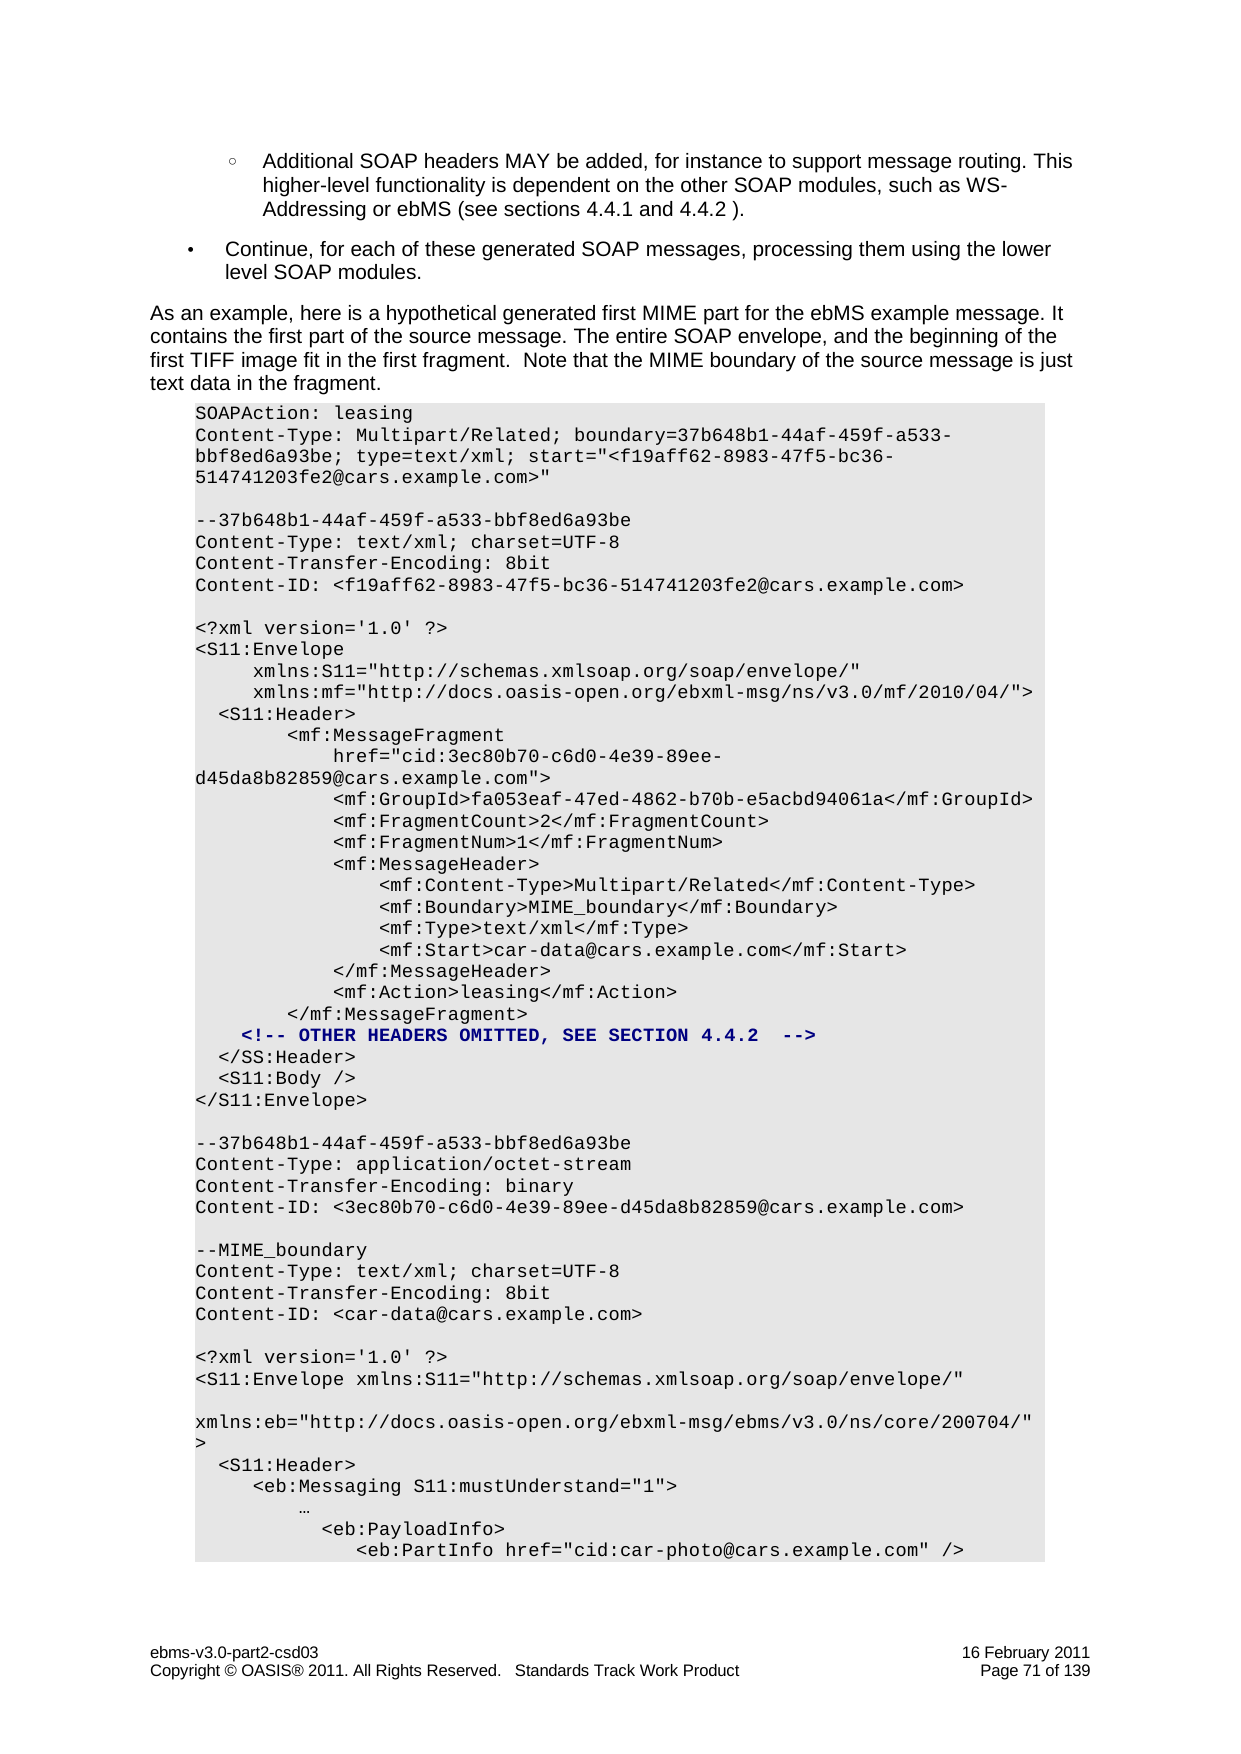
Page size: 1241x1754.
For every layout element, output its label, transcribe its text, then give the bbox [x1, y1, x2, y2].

text SOAPAction: leasing [195, 403, 1045, 425]
text <mf:MessageHeader> [195, 854, 1045, 876]
text <mf:FragmentNum>1</mf:FragmentNum> [195, 833, 1045, 854]
text --MIME_boundary [195, 1240, 1045, 1262]
text Content-Type: text/xml; charset=UTF-8 [195, 532, 1045, 554]
text <?xml version='1.0' ?> [195, 1348, 1045, 1369]
text Content-ID: <f19aff62-8983-47f5-bc36-514741203fe2@cars.example.com> [195, 575, 1045, 597]
text Content-Transfer-Encoding: 8bit [195, 1283, 1045, 1305]
text <eb:Messaging S11:mustUnderstand="1"> [195, 1476, 1045, 1498]
text xmlns:eb="http://docs.oasis-open.org/ebxml-msg/ebms/v3.0/ns/core/200704/"> [195, 1391, 1045, 1455]
text <mf:MessageFragment [195, 725, 1045, 747]
text <eb:PayloadInfo> [195, 1519, 1045, 1541]
text Content-ID: <3ec80b70-c6d0-4e39-89ee-d45da8b82859@cars.example.com> [195, 1197, 1045, 1219]
text <?xml version='1.0' ?> [195, 618, 1045, 639]
text Content-Type: application/octet-stream [195, 1154, 1045, 1176]
text Content-Type: text/xml; charset=UTF-8 [195, 1262, 1045, 1283]
text <S11:Envelope [195, 639, 1045, 661]
list Continue, for each of these generated SOAP messages, processing them using the lower level SOAP modules. [187, 237, 1090, 284]
text Content-Transfer-Encoding: 8bit [195, 554, 1045, 575]
text <mf:Type>text/xml</mf:Type> [195, 918, 1045, 940]
text <S11:Header> [195, 1455, 1045, 1476]
text --37b648b1-44af-459f-a533-bbf8ed6a93be [195, 511, 1045, 532]
list Additional SOAP headers MAY be added, for instance to support message routing. This higher-level functionality is dependent on the other SOAP modules, such as WS-Addressing or ebMS (see sections 4.4.1 and 4.4.2 ). [225, 150, 1090, 221]
text </S11:Envelope> [195, 1090, 1045, 1112]
text </mf:MessageHeader> [195, 961, 1045, 983]
text xmlns:S11="http://schemas.xmlsoap.org/soap/envelope/" [195, 661, 1045, 682]
text <S11:Body /> [195, 1069, 1045, 1090]
text href="cid:3ec80b70-c6d0-4e39-89ee-d45da8b82859@cars.example.com"> [195, 747, 1045, 790]
text xmlns:mf="http://docs.oasis-open.org/ebxml-msg/ns/v3.0/mf/2010/04/"> [195, 682, 1045, 704]
text <mf:Action>leasing</mf:Action> [195, 983, 1045, 1004]
text <mf:GroupId>fa053eaf-47ed-4862-b70b-e5acbd94061a</mf:GroupId> [195, 790, 1045, 811]
text </SS:Header> [195, 1047, 1045, 1069]
text <mf:Boundary>MIME_boundary</mf:Boundary> [195, 897, 1045, 918]
text <eb:PartInfo href="cid:car-photo@cars.example.com" /> [195, 1541, 1045, 1562]
text … [195, 1498, 1045, 1519]
text Content-Type: Multipart/Related; boundary=37b648b1-44af-459f-a533-bbf8ed6a93be; type=text/xml; start="<f19aff62-8983-47f5-bc36-514741203fe2@cars.example.com>" [195, 425, 1045, 489]
text <S11:Header> [195, 704, 1045, 725]
text <S11:Envelope xmlns:S11="http://schemas.xmlsoap.org/soap/envelope/" [195, 1369, 1045, 1391]
text <!-- OTHER HEADERS OMITTED, SEE SECTION 4.4.2 --> [195, 1026, 1045, 1047]
text Content-Transfer-Encoding: binary [195, 1176, 1045, 1197]
text As an example, here is a hypothetical generated first MIME part for the ebMS example message. It contains the first part of the source message. The entire SOAP envelope, and the beginning of the first TIFF image fit in the first fragment. Note that the MIME boundary of the source message is just text data in the fragment. [150, 301, 1090, 395]
text <mf:Start>car-data@cars.example.com</mf:Start> [195, 940, 1045, 961]
text <mf:FragmentCount>2</mf:FragmentCount> [195, 811, 1045, 833]
text </mf:MessageFragment> [195, 1004, 1045, 1026]
text <mf:Content-Type>Multipart/Related</mf:Content-Type> [195, 876, 1045, 897]
text Content-ID: <car-data@cars.example.com> [195, 1305, 1045, 1326]
text --37b648b1-44af-459f-a533-bbf8ed6a93be [195, 1133, 1045, 1154]
